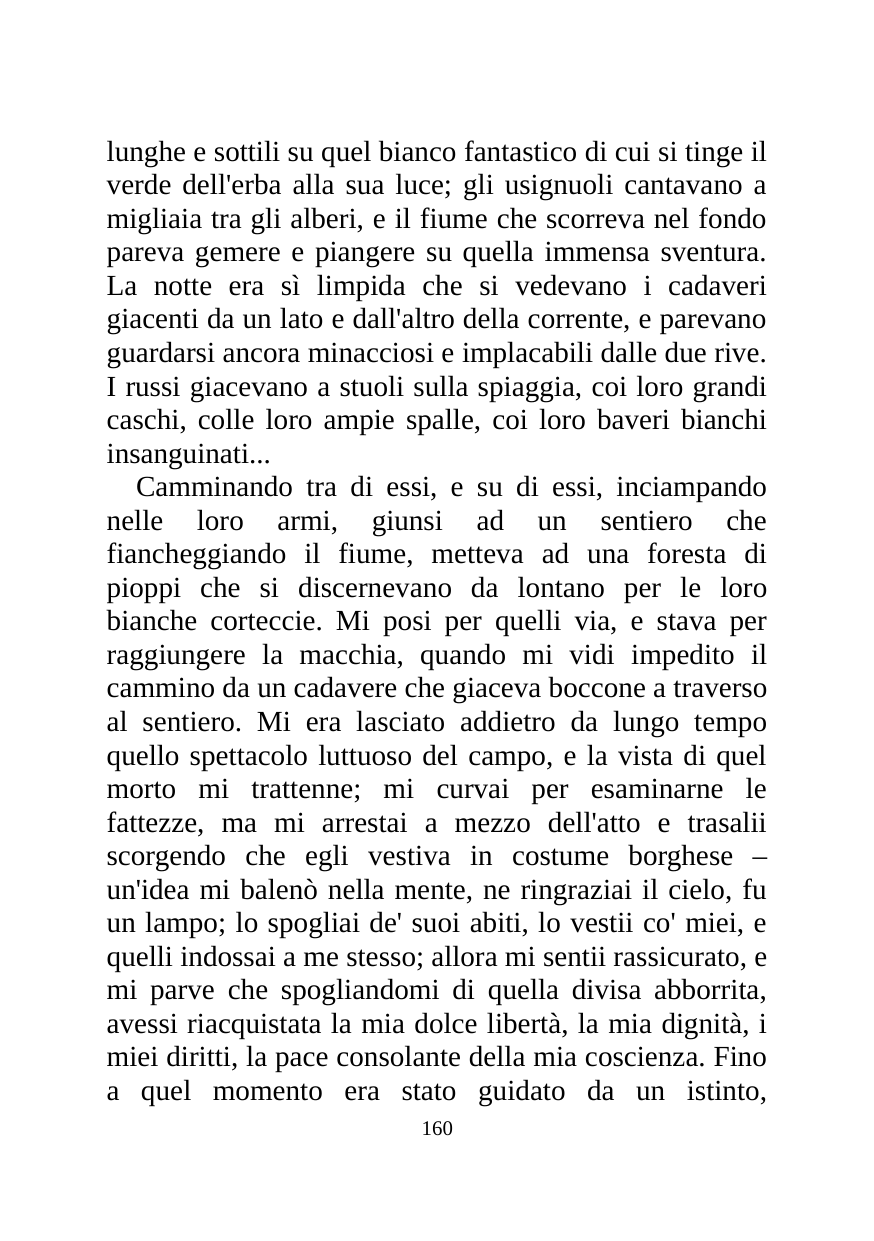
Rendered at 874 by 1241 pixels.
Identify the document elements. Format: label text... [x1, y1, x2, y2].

text Camminando tra di essi, e su di essi, inciampando nelle loro armi, giunsi ad un sentiero che fiancheggiando il fiume, metteva ad una foresta di pioppi che si discernevano da lontano per le loro bianche corteccie. Mi posi per quelli via, e stava per raggiungere la macchia, quando mi vidi impedito il cammino da un cadavere che giaceva boccone a traverso al sentiero. Mi era lasciato addietro da lungo tempo quello spettacolo luttuoso del campo, e la vista di quel morto mi trattenne; mi curvai per esaminarne le fattezze, ma mi arrestai a mezzo dell'atto e trasalii scorgendo che egli vestiva in costume borghese – un'idea mi balenò nella mente, ne ringraziai il cielo, fu un lampo; lo spogliai de' suoi abiti, lo vestii co' miei, e quelli indossai a me stesso; allora mi sentii rassicurato, e mi parve che spogliandomi di quella divisa abborrita, avessi riacquistata la mia dolce libertà, la mia dignità, i miei diritti, la pace consolante della mia coscienza. Fino a quel momento era stato guidato da un istinto, [106, 469, 768, 1107]
text lunghe e sottili su quel bianco fantastico di cui si tinge il verde dell'erba alla sua luce; gli usignuoli cantavano a migliaia tra gli alberi, e il fiume che scorreva nel fondo pareva gemere e piangere su quella immensa sventura. La notte era sì limpida che si vedevano i cadaveri giacenti da un lato e dall'altro della corrente, e parevano guardarsi ancora minacciosi e implacabili dalle due rive. I russi giacevano a stuoli sulla spiaggia, coi loro grandi caschi, colle loro ampie spalle, coi loro baveri bianchi insanguinati... [106, 134, 768, 469]
